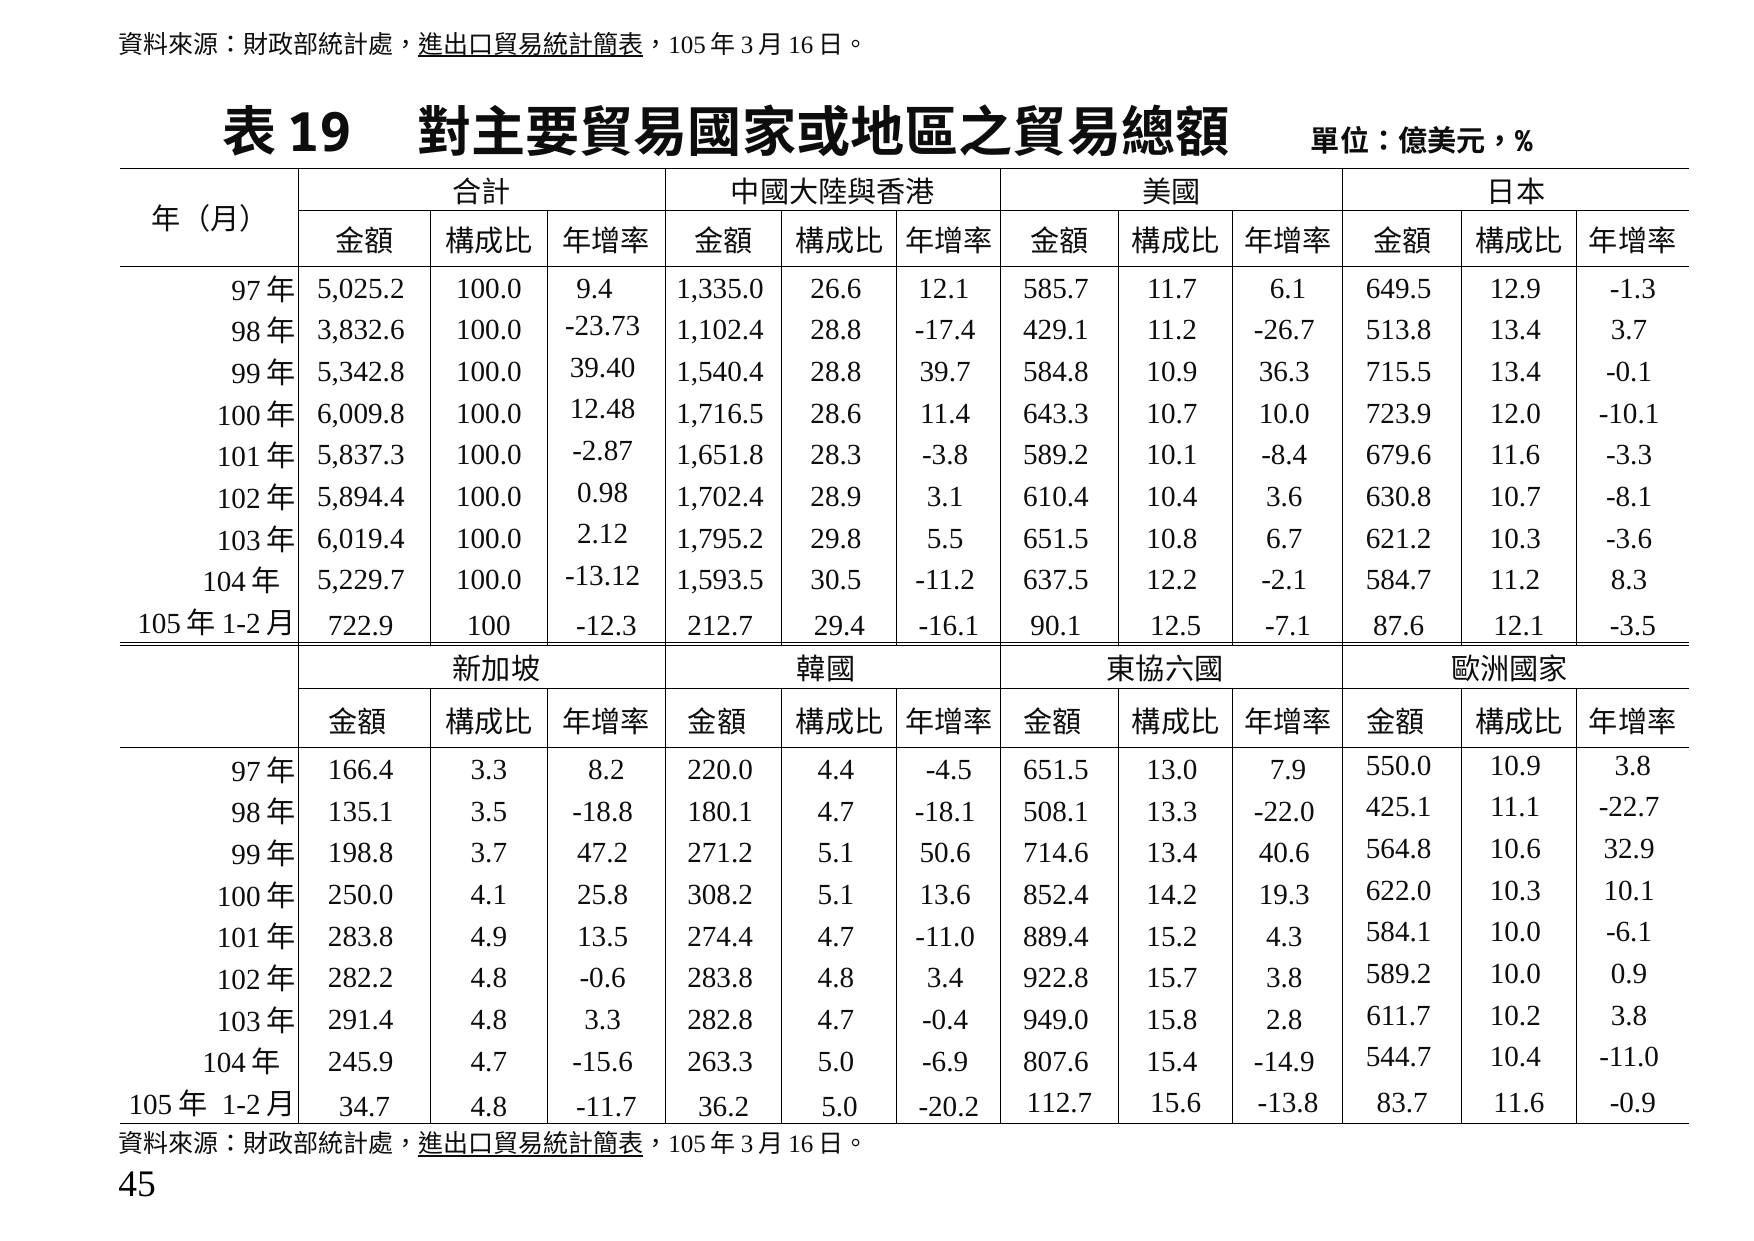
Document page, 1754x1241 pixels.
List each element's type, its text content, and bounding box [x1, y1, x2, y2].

table_cell 金額 [1001, 211, 1118, 266]
table_cell -2.1 [1233, 558, 1342, 600]
table_cell 10.4 [1462, 1040, 1576, 1081]
table_cell 25.8 [548, 873, 665, 914]
table_cell 5.5 [897, 517, 1000, 558]
table_cell 10.8 [1119, 517, 1232, 558]
table_cell 585.7 [1001, 267, 1118, 308]
table_cell -0.6 [548, 956, 665, 998]
table_cell 11.2 [1119, 308, 1232, 350]
table_cell 15.2 [1119, 915, 1232, 956]
table_cell -7.1 [1233, 600, 1342, 642]
table_cell 12.48 [548, 392, 665, 433]
table_cell 564.8 [1343, 831, 1461, 873]
table_cell 2.12 [548, 517, 665, 558]
table_cell 274.4 [666, 915, 781, 956]
table_cell 28.8 [782, 350, 896, 392]
table_cell 589.2 [1343, 956, 1461, 998]
table_cell 715.5 [1343, 350, 1461, 392]
table_cell 構成比 [782, 689, 896, 747]
table_cell 金額 [1343, 211, 1461, 266]
table_cell 年增率 [548, 211, 665, 266]
table_cell 金額 [299, 689, 430, 747]
table_cell 3.3 [548, 998, 665, 1039]
table_cell 103年 [120, 998, 298, 1039]
table_cell 13.3 [1119, 790, 1232, 831]
table_cell 30.5 [782, 558, 896, 600]
table_cell -3.5 [1577, 600, 1689, 642]
table_cell 83.7 [1343, 1081, 1461, 1123]
table_cell 0.9 [1577, 956, 1689, 998]
table_cell 714.6 [1001, 831, 1118, 873]
table_cell -6.1 [1577, 915, 1689, 956]
table_cell 99年 [120, 831, 298, 873]
table_cell 550.0 [1343, 748, 1461, 789]
table_cell 36.3 [1233, 350, 1342, 392]
table_cell 1,335.0 [666, 267, 781, 308]
table_cell 構成比 [431, 689, 547, 747]
table_cell 651.5 [1001, 748, 1118, 789]
table_cell 135.1 [299, 790, 430, 831]
table_header 中國大陸與香港 [666, 169, 1000, 210]
table_cell -11.7 [548, 1081, 665, 1123]
table_cell 12.9 [1462, 267, 1576, 308]
table_cell 28.3 [782, 433, 896, 475]
table_cell 10.3 [1462, 873, 1576, 914]
table_cell 100.0 [431, 267, 547, 308]
table_cell -1.3 [1577, 267, 1689, 308]
table_cell 11.6 [1462, 1081, 1576, 1123]
table_cell 5,229.7 [299, 558, 430, 600]
table_cell 構成比 [1462, 211, 1576, 266]
table_cell 630.8 [1343, 475, 1461, 517]
table_cell 513.8 [1343, 308, 1461, 350]
table_cell 10.1 [1119, 433, 1232, 475]
table_cell 韓國 [666, 646, 1000, 688]
table_cell 10.2 [1462, 998, 1576, 1039]
table_cell 100.0 [431, 392, 547, 433]
table_cell 100.0 [431, 350, 547, 392]
table_cell 東協六國 [1001, 646, 1342, 688]
table_cell -11.0 [1577, 1040, 1689, 1081]
table_cell 構成比 [1119, 689, 1232, 747]
table_cell -22.0 [1233, 790, 1342, 831]
table_cell 584.1 [1343, 915, 1461, 956]
table_cell 10.0 [1233, 392, 1342, 433]
table_cell 28.8 [782, 308, 896, 350]
table_cell 922.8 [1001, 956, 1118, 998]
table_cell 5.0 [782, 1040, 896, 1081]
table_cell 13.0 [1119, 748, 1232, 789]
table_cell 544.7 [1343, 1040, 1461, 1081]
table_cell 622.0 [1343, 873, 1461, 914]
table_cell 11.6 [1462, 433, 1576, 475]
table_header 日本 [1343, 169, 1689, 210]
table_cell 金額 [666, 689, 781, 747]
table_cell 245.9 [299, 1040, 430, 1081]
table_cell 13.4 [1462, 350, 1576, 392]
table_header 美國 [1001, 169, 1342, 210]
table_cell 10.0 [1462, 915, 1576, 956]
table_cell 39.40 [548, 350, 665, 392]
table_cell 679.6 [1343, 433, 1461, 475]
table_cell 構成比 [1462, 689, 1576, 747]
table_cell 3.8 [1577, 748, 1689, 789]
table_cell -15.6 [548, 1040, 665, 1081]
table_cell 4.7 [782, 915, 896, 956]
table_cell -14.9 [1233, 1040, 1342, 1081]
table_cell 6,019.4 [299, 517, 430, 558]
table_cell 19.3 [1233, 873, 1342, 914]
table_cell 11.7 [1119, 267, 1232, 308]
table_cell 10.9 [1119, 350, 1232, 392]
table_cell 5,342.8 [299, 350, 430, 392]
table_cell 4.8 [431, 956, 547, 998]
table_cell -26.7 [1233, 308, 1342, 350]
table_cell 649.5 [1343, 267, 1461, 308]
table_cell 425.1 [1343, 790, 1461, 831]
table_cell 3.3 [431, 748, 547, 789]
table_cell 429.1 [1001, 308, 1118, 350]
table_cell 198.8 [299, 831, 430, 873]
table_cell 10.6 [1462, 831, 1576, 873]
table_cell 0.98 [548, 475, 665, 517]
table_header 合計 [299, 169, 665, 210]
table_cell 220.0 [666, 748, 781, 789]
table_cell 28.9 [782, 475, 896, 517]
table_cell 50.6 [897, 831, 1000, 873]
table_cell -20.2 [897, 1081, 1000, 1123]
table_cell -4.5 [897, 748, 1000, 789]
table_cell 15.4 [1119, 1040, 1232, 1081]
table_cell 611.7 [1343, 998, 1461, 1039]
table_cell 87.6 [1343, 600, 1461, 642]
table_cell 5.0 [782, 1081, 896, 1123]
table_cell 263.3 [666, 1040, 781, 1081]
table_cell 807.6 [1001, 1040, 1118, 1081]
table_cell 1,716.5 [666, 392, 781, 433]
table_cell 2.8 [1233, 998, 1342, 1039]
table_cell 610.4 [1001, 475, 1118, 517]
table_cell 10.3 [1462, 517, 1576, 558]
table_cell 104年 [120, 558, 298, 600]
table_cell 3.5 [431, 790, 547, 831]
table_cell -8.1 [1577, 475, 1689, 517]
table_cell -10.1 [1577, 392, 1689, 433]
table_cell -13.12 [548, 558, 665, 600]
table_cell 4.7 [431, 1040, 547, 1081]
table_cell 3,832.6 [299, 308, 430, 350]
table_cell 589.2 [1001, 433, 1118, 475]
table_cell 100.0 [431, 475, 547, 517]
table_cell 年增率 [548, 689, 665, 747]
table_cell 4.7 [782, 998, 896, 1039]
table_cell 3.7 [431, 831, 547, 873]
table_cell 構成比 [1119, 211, 1232, 266]
table_cell 新加坡 [299, 646, 665, 688]
table_cell 5.1 [782, 831, 896, 873]
table_cell 29.8 [782, 517, 896, 558]
table_cell 13.5 [548, 915, 665, 956]
table_cell -22.7 [1577, 790, 1689, 831]
table_cell 7.9 [1233, 748, 1342, 789]
table_cell 10.7 [1462, 475, 1576, 517]
table_cell 6.7 [1233, 517, 1342, 558]
table_cell 1,651.8 [666, 433, 781, 475]
table_cell 98年 [120, 790, 298, 831]
table_cell 歐洲國家 [1343, 646, 1689, 688]
table_cell 4.4 [782, 748, 896, 789]
table_cell -8.4 [1233, 433, 1342, 475]
table_cell 13.4 [1119, 831, 1232, 873]
table_cell 4.8 [782, 956, 896, 998]
table_cell 651.5 [1001, 517, 1118, 558]
table_cell 年增率 [1233, 689, 1342, 747]
table_cell -3.6 [1577, 517, 1689, 558]
table_cell -11.2 [897, 558, 1000, 600]
table_cell -2.87 [548, 433, 665, 475]
table_cell 4.3 [1233, 915, 1342, 956]
table_cell 11.1 [1462, 790, 1576, 831]
table_cell 15.7 [1119, 956, 1232, 998]
table_cell 180.1 [666, 790, 781, 831]
table_cell 102年 [120, 475, 298, 517]
table_cell 28.6 [782, 392, 896, 433]
table_cell 10.1 [1577, 873, 1689, 914]
text 資料來源：財政部統計處，進出口貿易統計簡表，105年3月16日。 [118, 24, 1636, 60]
table_cell 5,025.2 [299, 267, 430, 308]
table_cell -16.1 [897, 600, 1000, 642]
table_cell 構成比 [782, 211, 896, 266]
table_cell 308.2 [666, 873, 781, 914]
table_cell 47.2 [548, 831, 665, 873]
table_cell 29.4 [782, 600, 896, 642]
table_cell 11.4 [897, 392, 1000, 433]
table_cell 4.9 [431, 915, 547, 956]
table_cell 621.2 [1343, 517, 1461, 558]
table_cell 212.7 [666, 600, 781, 642]
table_cell 1,102.4 [666, 308, 781, 350]
table_cell 3.8 [1577, 998, 1689, 1039]
table_cell 100.0 [431, 433, 547, 475]
table_cell 11.2 [1462, 558, 1576, 600]
table_cell 構成比 [431, 211, 547, 266]
table_cell 年增率 [1577, 689, 1689, 747]
table_cell 98年 [120, 308, 298, 350]
table_cell 584.7 [1343, 558, 1461, 600]
table_cell 10.4 [1119, 475, 1232, 517]
table_cell 100年 [120, 392, 298, 433]
table_cell -11.0 [897, 915, 1000, 956]
table_cell 金額 [666, 211, 781, 266]
table_cell 3.7 [1577, 308, 1689, 350]
table_cell 8.2 [548, 748, 665, 789]
table_cell 年增率 [1233, 211, 1342, 266]
table_cell 102年 [120, 956, 298, 998]
table_cell 5,894.4 [299, 475, 430, 517]
table_cell -23.73 [548, 308, 665, 350]
table_cell 643.3 [1001, 392, 1118, 433]
table_cell 13.4 [1462, 308, 1576, 350]
table_cell 34.7 [299, 1081, 430, 1123]
table_cell 金額 [1343, 689, 1461, 747]
table_cell 12.5 [1119, 600, 1232, 642]
table_cell 166.4 [299, 748, 430, 789]
table_cell 1,593.5 [666, 558, 781, 600]
table_cell -0.9 [1577, 1081, 1689, 1123]
table_cell -12.3 [548, 600, 665, 642]
table_cell 852.4 [1001, 873, 1118, 914]
table_cell 12.1 [897, 267, 1000, 308]
table_cell 100 [431, 600, 547, 642]
table_cell 99年 [120, 350, 298, 392]
table_cell 101年 [120, 433, 298, 475]
table_cell 508.1 [1001, 790, 1118, 831]
table_cell 40.6 [1233, 831, 1342, 873]
table_cell 5,837.3 [299, 433, 430, 475]
table_cell 100.0 [431, 517, 547, 558]
table_cell 101年 [120, 915, 298, 956]
table_cell 723.9 [1343, 392, 1461, 433]
table_cell 10.9 [1462, 748, 1576, 789]
table_cell 584.8 [1001, 350, 1118, 392]
table_cell 年增率 [897, 211, 1000, 266]
table_cell 271.2 [666, 831, 781, 873]
subtitle 表19 對主要貿易國家或地區之貿易總額 單位：億美元，% [118, 89, 1636, 168]
table_cell 100.0 [431, 558, 547, 600]
table_cell 100年 [120, 873, 298, 914]
table_cell 金額 [1001, 689, 1118, 747]
table_cell 3.1 [897, 475, 1000, 517]
table_cell 283.8 [666, 956, 781, 998]
table_cell -18.8 [548, 790, 665, 831]
table_cell 97年 [120, 267, 298, 308]
table_cell 9.4 [548, 267, 665, 308]
table_cell 100.0 [431, 308, 547, 350]
table_cell 年增率 [1577, 211, 1689, 266]
table_cell 13.6 [897, 873, 1000, 914]
table_cell 291.4 [299, 998, 430, 1039]
table_cell 3.6 [1233, 475, 1342, 517]
table_cell 4.8 [431, 1081, 547, 1123]
table_cell 90.1 [1001, 600, 1118, 642]
table_cell 250.0 [299, 873, 430, 914]
table_cell 889.4 [1001, 915, 1118, 956]
table_cell 282.8 [666, 998, 781, 1039]
table_cell 97年 [120, 748, 298, 789]
table_cell 15.8 [1119, 998, 1232, 1039]
table_cell 32.9 [1577, 831, 1689, 873]
table_cell 4.8 [431, 998, 547, 1039]
table_header 年（月） [120, 169, 298, 266]
table_cell 6,009.8 [299, 392, 430, 433]
table_cell 105年 1-2月 [120, 1081, 298, 1123]
table_cell 年增率 [897, 689, 1000, 747]
table_cell 3.8 [1233, 956, 1342, 998]
table_cell 10.0 [1462, 956, 1576, 998]
table_cell 36.2 [666, 1081, 781, 1123]
table_cell -17.4 [897, 308, 1000, 350]
table_cell 105年1-2月 [120, 600, 298, 642]
table_cell 1,540.4 [666, 350, 781, 392]
table_cell 949.0 [1001, 998, 1118, 1039]
table_cell 8.3 [1577, 558, 1689, 600]
table_cell 金額 [299, 211, 430, 266]
table_cell 4.7 [782, 790, 896, 831]
table_cell 4.1 [431, 873, 547, 914]
table_cell 112.7 [1001, 1081, 1118, 1123]
table_cell 6.1 [1233, 267, 1342, 308]
table_cell 1,795.2 [666, 517, 781, 558]
table_cell 12.0 [1462, 392, 1576, 433]
table_cell 12.1 [1462, 600, 1576, 642]
table_cell -6.9 [897, 1040, 1000, 1081]
table_cell [120, 646, 298, 747]
table_cell 1,702.4 [666, 475, 781, 517]
table_cell 5.1 [782, 873, 896, 914]
table_cell 722.9 [299, 600, 430, 642]
table_cell 637.5 [1001, 558, 1118, 600]
table_cell 26.6 [782, 267, 896, 308]
table_cell 39.7 [897, 350, 1000, 392]
table_cell -18.1 [897, 790, 1000, 831]
table_cell 3.4 [897, 956, 1000, 998]
text 資料來源：財政部統計處，進出口貿易統計簡表，105年3月16日。 [118, 1124, 1636, 1160]
table_cell -0.4 [897, 998, 1000, 1039]
table_cell -3.8 [897, 433, 1000, 475]
table_cell 14.2 [1119, 873, 1232, 914]
table_cell 283.8 [299, 915, 430, 956]
table_cell 282.2 [299, 956, 430, 998]
table_cell 104年 [120, 1040, 298, 1081]
table_cell 12.2 [1119, 558, 1232, 600]
table_cell 10.7 [1119, 392, 1232, 433]
table_cell -0.1 [1577, 350, 1689, 392]
table_cell 103年 [120, 517, 298, 558]
table_cell 15.6 [1119, 1081, 1232, 1123]
table_cell -13.8 [1233, 1081, 1342, 1123]
table_cell -3.3 [1577, 433, 1689, 475]
